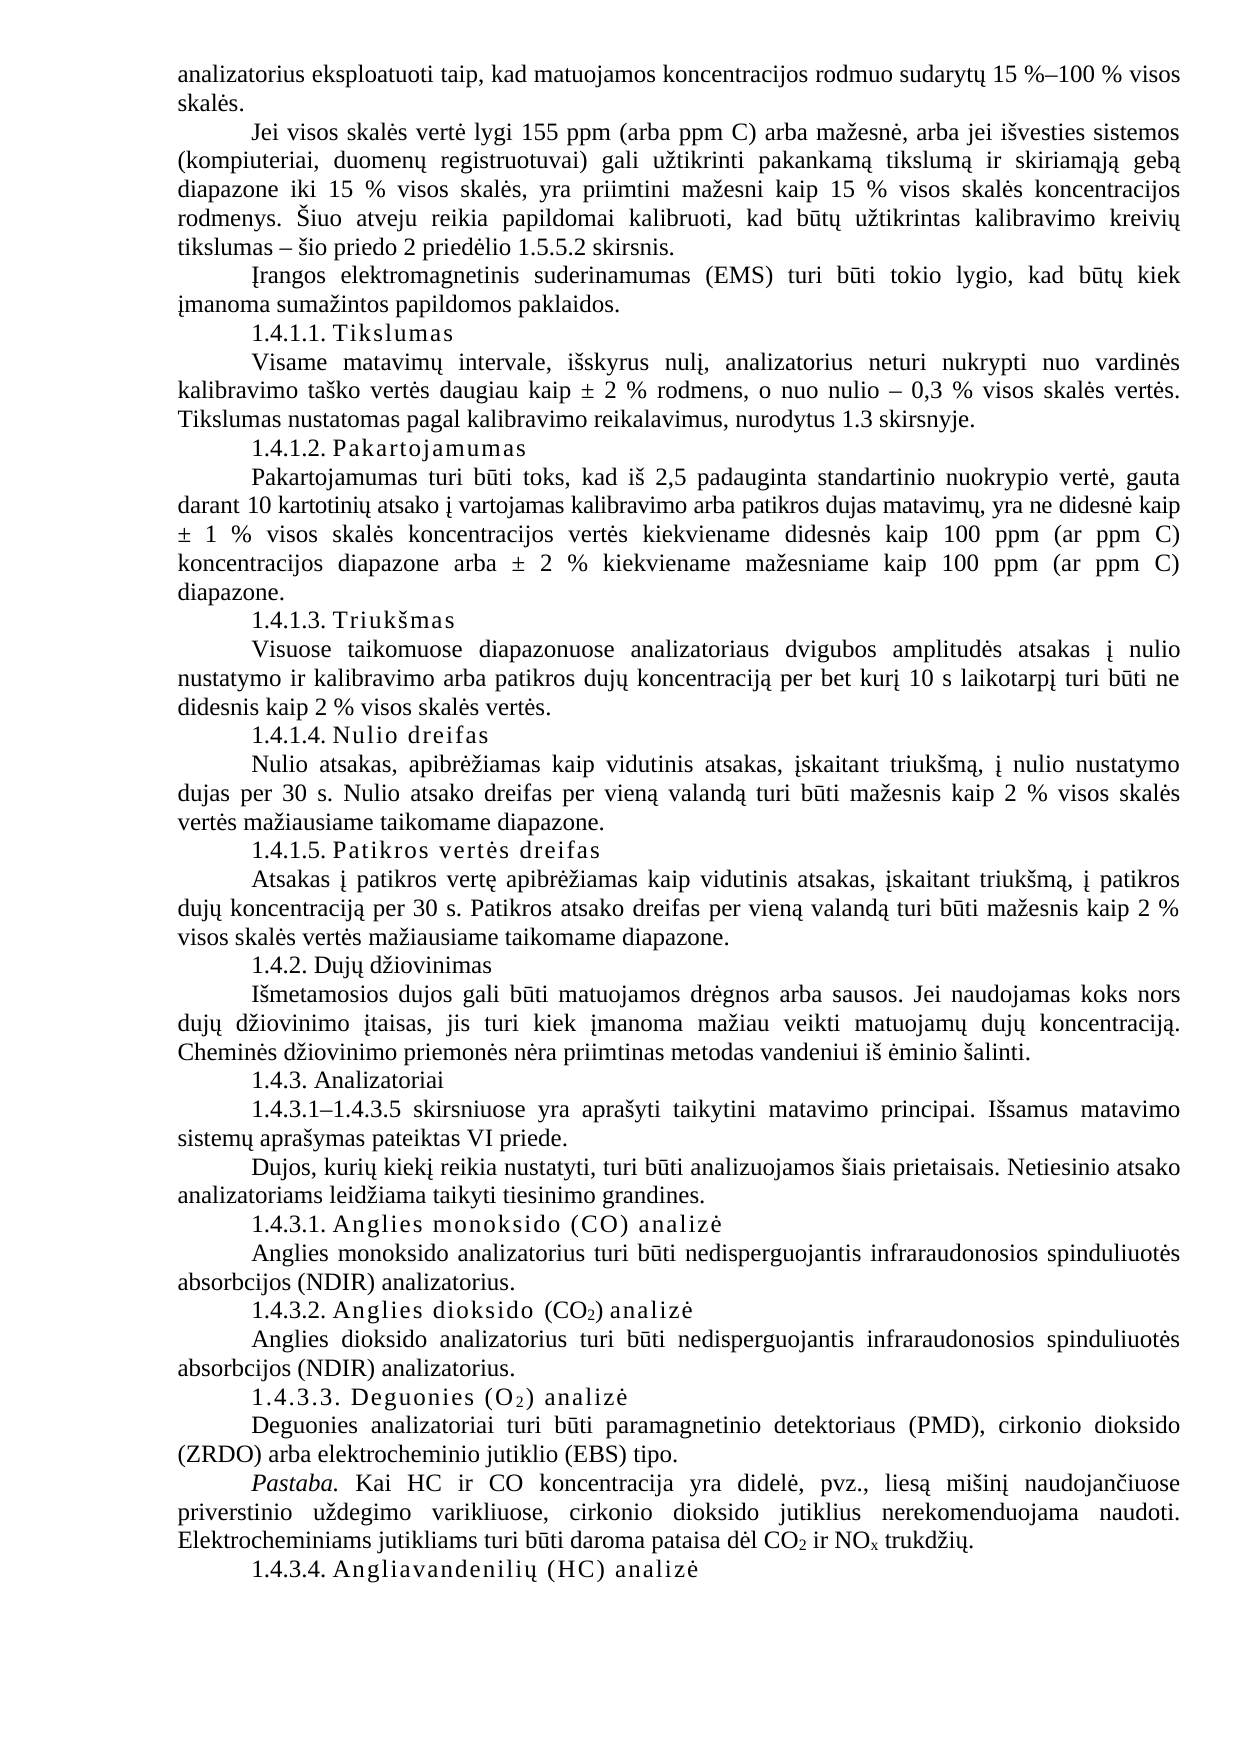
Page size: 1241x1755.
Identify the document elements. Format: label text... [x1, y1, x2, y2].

text 1.4.1.3. Triukšmas [177, 605, 1181, 634]
text 1.4.1.2. Pakartojamumas [177, 433, 1181, 462]
text Išmetamosios dujos gali būti matuojamos drėgnos arba sausos. Jei naudojamas koks nors dujų džiovinimo įtaisas, jis turi kiek įmanoma mažiau veikti matuojamų dujų koncentraciją. Cheminės džiovinimo priemonės nėra priimtinas metodas vandeniui iš ėminio šalinti. [177, 979, 1181, 1065]
text Visame matavimų intervale, išskyrus nulį, analizatorius neturi nukrypti nuo vardinės kalibravimo taško vertės daugiau kaip ± 2 % rodmens, o nuo nulio – 0,3 % visos skalės vertės. Tikslumas nustatomas pagal kalibravimo reikalavimus, nurodytus 1.3 skirsnyje. [177, 347, 1181, 433]
text 1.4.3.1–1.4.3.5 skirsniuose yra aprašyti taikytini matavimo principai. Išsamus matavimo sistemų aprašymas pateiktas VI priede. [177, 1094, 1181, 1152]
text Anglies dioksido analizatorius turi būti nedisperguojantis infraraudonosios spinduliuotės absorbcijos (NDIR) analizatorius. [177, 1324, 1181, 1382]
text Anglies monoksido analizatorius turi būti nedisperguojantis infraraudonosios spinduliuotės absorbcijos (NDIR) analizatorius. [177, 1238, 1181, 1295]
text Jei visos skalės vertė lygi 155 ppm (arba ppm C) arba mažesnė, arba jei išvesties sistemos (kompiuteriai, duomenų registruotuvai) gali užtikrinti pakankamą tikslumą ir skiriamąją gebą diapazone iki 15 % visos skalės, yra priimtini mažesni kaip 15 % visos skalės koncentracijos rodmenys. Šiuo atveju reikia papildomai kalibruoti, kad būtų užtikrintas kalibravimo kreivių tikslumas – šio priedo 2 priedėlio 1.5.5.2 skirsnis. [177, 117, 1181, 260]
text 1.4.1.5. Patikros vertės dreifas [177, 835, 1181, 864]
text 1.4.3.4. Angliavandenilių (HC) analizė [177, 1554, 1181, 1583]
text analizatorius eksploatuoti taip, kad matuojamos koncentracijos rodmuo sudarytų 15 %–100 % visos skalės. [177, 59, 1181, 117]
text Atsakas į patikros vertę apibrėžiamas kaip vidutinis atsakas, įskaitant triukšmą, į patikros dujų koncentraciją per 30 s. Patikros atsako dreifas per vieną valandą turi būti mažesnis kaip 2 % visos skalės vertės mažiausiame taikomame diapazone. [177, 864, 1181, 950]
text Pakartojamumas turi būti toks, kad iš 2,5 padauginta standartinio nuokrypio vertė, gauta darant 10 kartotinių atsako į vartojamas kalibravimo arba patikros dujas matavimų, yra ne didesnė kaip ± 1 % visos skalės koncentracijos vertės kiekviename didesnės kaip 100 ppm (ar ppm C) koncentracijos diapazone arba ± 2 % kiekviename mažesniame kaip 100 ppm (ar ppm C) diapazone. [177, 462, 1181, 605]
text 1.4.1.4. Nulio dreifas [177, 720, 1181, 749]
text Įrangos elektromagnetinis suderinamumas (EMS) turi būti tokio lygio, kad būtų kiek įmanoma sumažintos papildomos paklaidos. [177, 260, 1181, 318]
text Visuose taikomuose diapazonuose analizatoriaus dvigubos amplitudės atsakas į nulio nustatymo ir kalibravimo arba patikros dujų koncentraciją per bet kurį 10 s laikotarpį turi būti ne didesnis kaip 2 % visos skalės vertės. [177, 634, 1181, 720]
text Dujos, kurių kiekį reikia nustatyti, turi būti analizuojamos šiais prietaisais. Netiesinio atsako analizatoriams leidžiama taikyti tiesinimo grandines. [177, 1152, 1181, 1209]
text 1.4.3.3. Deguonies (O2) analizė [177, 1382, 1181, 1410]
text Nulio atsakas, apibrėžiamas kaip vidutinis atsakas, įskaitant triukšmą, į nulio nustatymo dujas per 30 s. Nulio atsako dreifas per vieną valandą turi būti mažesnis kaip 2 % visos skalės vertės mažiausiame taikomame diapazone. [177, 749, 1181, 835]
text 1.4.1.1. Tikslumas [177, 318, 1181, 347]
text 1.4.2. Dujų džiovinimas [177, 950, 1181, 979]
text 1.4.3.1. Anglies monoksido (CO) analizė [177, 1209, 1181, 1238]
text Pastaba. Kai HC ir CO koncentracija yra didelė, pvz., liesą mišinį naudojančiuose priverstinio uždegimo varikliuose, cirkonio dioksido jutiklius nerekomenduojama naudoti. Elektrocheminiams jutikliams turi būti daroma pataisa dėl CO2 ir NOx trukdžių. [177, 1468, 1181, 1554]
text Deguonies analizatoriai turi būti paramagnetinio detektoriaus (PMD), cirkonio dioksido (ZRDO) arba elektrocheminio jutiklio (EBS) tipo. [177, 1410, 1181, 1468]
text 1.4.3.2. Anglies dioksido (CO2) analizė [177, 1295, 1181, 1324]
text 1.4.3. Analizatoriai [177, 1065, 1181, 1094]
